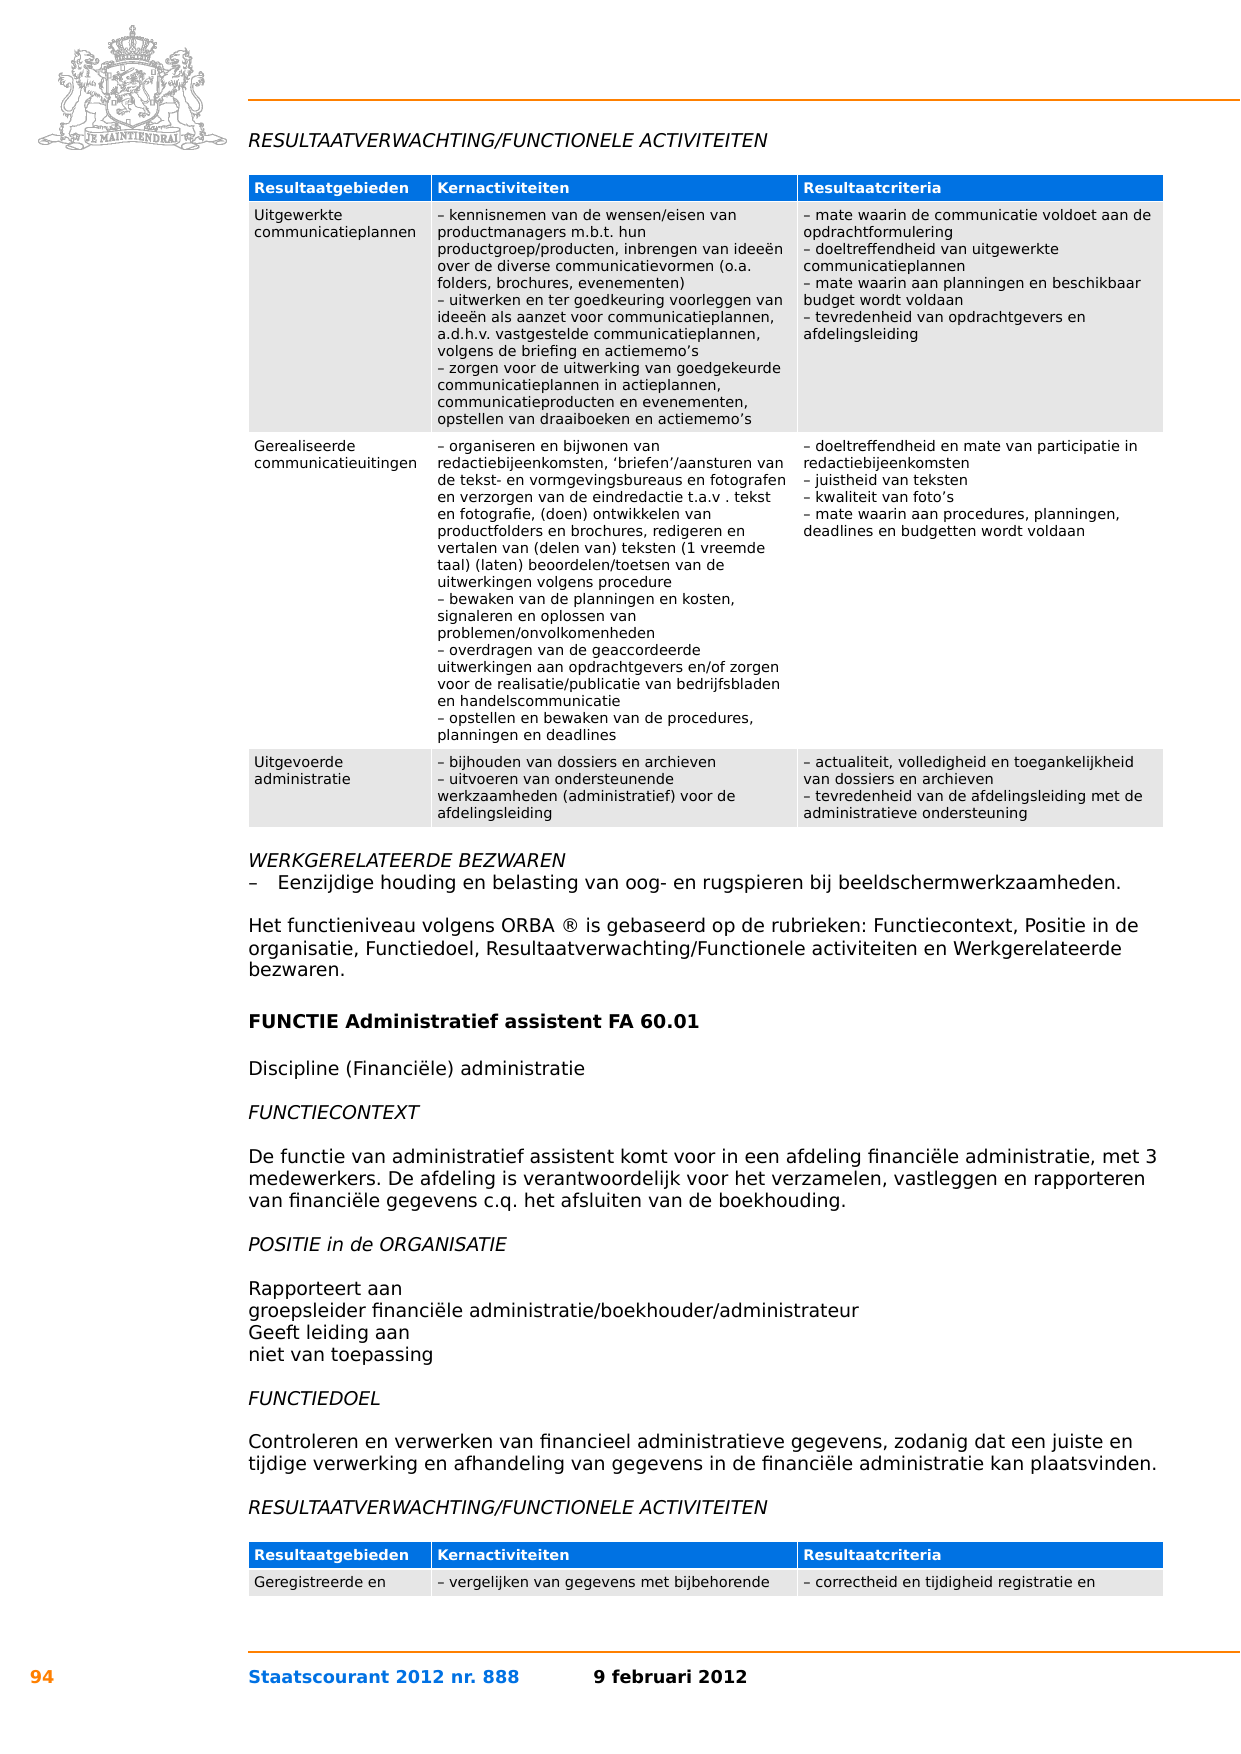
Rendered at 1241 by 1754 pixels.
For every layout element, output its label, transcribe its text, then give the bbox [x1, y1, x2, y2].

text Discipline (Financiële) administratie [248, 1058, 1163, 1080]
table_cell – doeltreffendheid en mate van participatie in redactiebijeenkomsten – juistheid van teksten – kwaliteit van foto’s – mate waarin aan procedures, planningen, deadlines en budgetten wordt voldaan [798, 433, 1163, 748]
text – Eenzijdige houding en belasting van oog- en rugspieren bij beeldschermwerkzaamheden. [248, 872, 1163, 893]
text Controleren en verwerken van financieel administratieve gegevens, zodanig dat een juiste en tijdige verwerking en afhandeling van gegevens in de financiële administratie kan plaatsvinden. [248, 1431, 1163, 1475]
table_cell – organiseren en bijwonen van redactiebijeenkomsten, ‘briefen’/aansturen van de tekst- en vormgevingsbureaus en fotografen en verzorgen van de eindredactie t.a.v . tekst en fotografie, (doen) ontwikkelen van productfolders en brochures, redigeren en vertalen van (delen van) teksten (1 vreemde taal) (laten) beoordelen/toetsen van de uitwerkingen volgens procedure – bewaken van de planningen en kosten, signaleren en oplossen van problemen/onvolkomenheden – overdragen van de geaccordeerde uitwerkingen aan opdrachtgevers en/of zorgen voor de realisatie/publicatie van bedrijfsbladen en handelscommunicatie – opstellen en bewaken van de procedures, planningen en deadlines [432, 433, 797, 748]
text Rapporteert aan [248, 1278, 1163, 1300]
table_cell – vergelijken van gegevens met bijbehorende [432, 1570, 797, 1596]
subtitle RESULTAATVERWACHTING/FUNCTIONELE ACTIVITEITEN [248, 130, 1163, 152]
table_cell – bijhouden van dossiers en archieven – uitvoeren van ondersteunende werkzaamheden (administratief) voor de afdelingsleiding [432, 749, 797, 827]
table_header Resultaatgebieden [249, 1542, 431, 1568]
picture [38, 25, 227, 150]
table_cell Geregistreerde en [249, 1570, 431, 1596]
table_header Kernactiviteiten [432, 175, 797, 201]
text De functie van administratief assistent komt voor in een afdeling financiële administratie, met 3 medewerkers. De afdeling is verantwoordelijk voor het verzamelen, vastleggen en rapporteren van financiële gegevens c.q. het afsluiten van de boekhouding. [248, 1146, 1163, 1212]
subtitle RESULTAATVERWACHTING/FUNCTIONELE ACTIVITEITEN [248, 1497, 1163, 1519]
table_cell Uitgewerkte communicatieplannen [249, 202, 431, 432]
table_header Resultaatcriteria [798, 1542, 1163, 1568]
table_header Resultaatcriteria [798, 175, 1163, 201]
table_cell – mate waarin de communicatie voldoet aan de opdrachtformulering – doeltreffendheid van uitgewerkte communicatieplannen – mate waarin aan planningen en beschikbaar budget wordt voldaan – tevredenheid van opdrachtgevers en afdelingsleiding [798, 202, 1163, 432]
text niet van toepassing [248, 1344, 1163, 1366]
subtitle FUNCTIEDOEL [248, 1387, 1163, 1409]
table_cell – kennisnemen van de wensen/eisen van productmanagers m.b.t. hun productgroep/producten, inbrengen van ideeën over de diverse communicatievormen (o.a. folders, brochures, evenementen) – uitwerken en ter goedkeuring voorleggen van ideeën als aanzet voor communicatieplannen, a.d.h.v. vastgestelde communicatieplannen, volgens de briefing en actiememo’s – zorgen voor de uitwerking van goedgekeurde communicatieplannen in actieplannen, communicatieproducten en evenementen, opstellen van draaiboeken en actiememo’s [432, 202, 797, 432]
table_cell Uitgevoerde administratie [249, 749, 431, 827]
subtitle POSITIE in de ORGANISATIE [248, 1234, 1163, 1256]
table_cell Gerealiseerde communicatieuitingen [249, 433, 431, 748]
table_header Resultaatgebieden [249, 175, 431, 201]
table_cell – correctheid en tijdigheid registratie en [798, 1570, 1163, 1596]
table_header Kernactiviteiten [432, 1542, 797, 1568]
table_cell – actualiteit, volledigheid en toegankelijkheid van dossiers en archieven – tevredenheid van de afdelingsleiding met de administratieve ondersteuning [798, 749, 1163, 827]
subtitle WERKGERELATEERDE BEZWAREN [248, 849, 1163, 872]
text groepsleider financiële administratie/boekhouder/administrateur [248, 1300, 1163, 1322]
subtitle FUNCTIECONTEXT [248, 1102, 1163, 1124]
text Het functieniveau volgens ORBA ® is gebaseerd op de rubrieken: Functiecontext, Positie in de organisatie, Functiedoel, Resultaatverwachting/Functionele activiteiten en Werkgerelateerde bezwaren. [248, 915, 1163, 981]
subtitle FUNCTIE Administratief assistent FA 60.01 [248, 1011, 1163, 1033]
text Geeft leiding aan [248, 1322, 1163, 1344]
